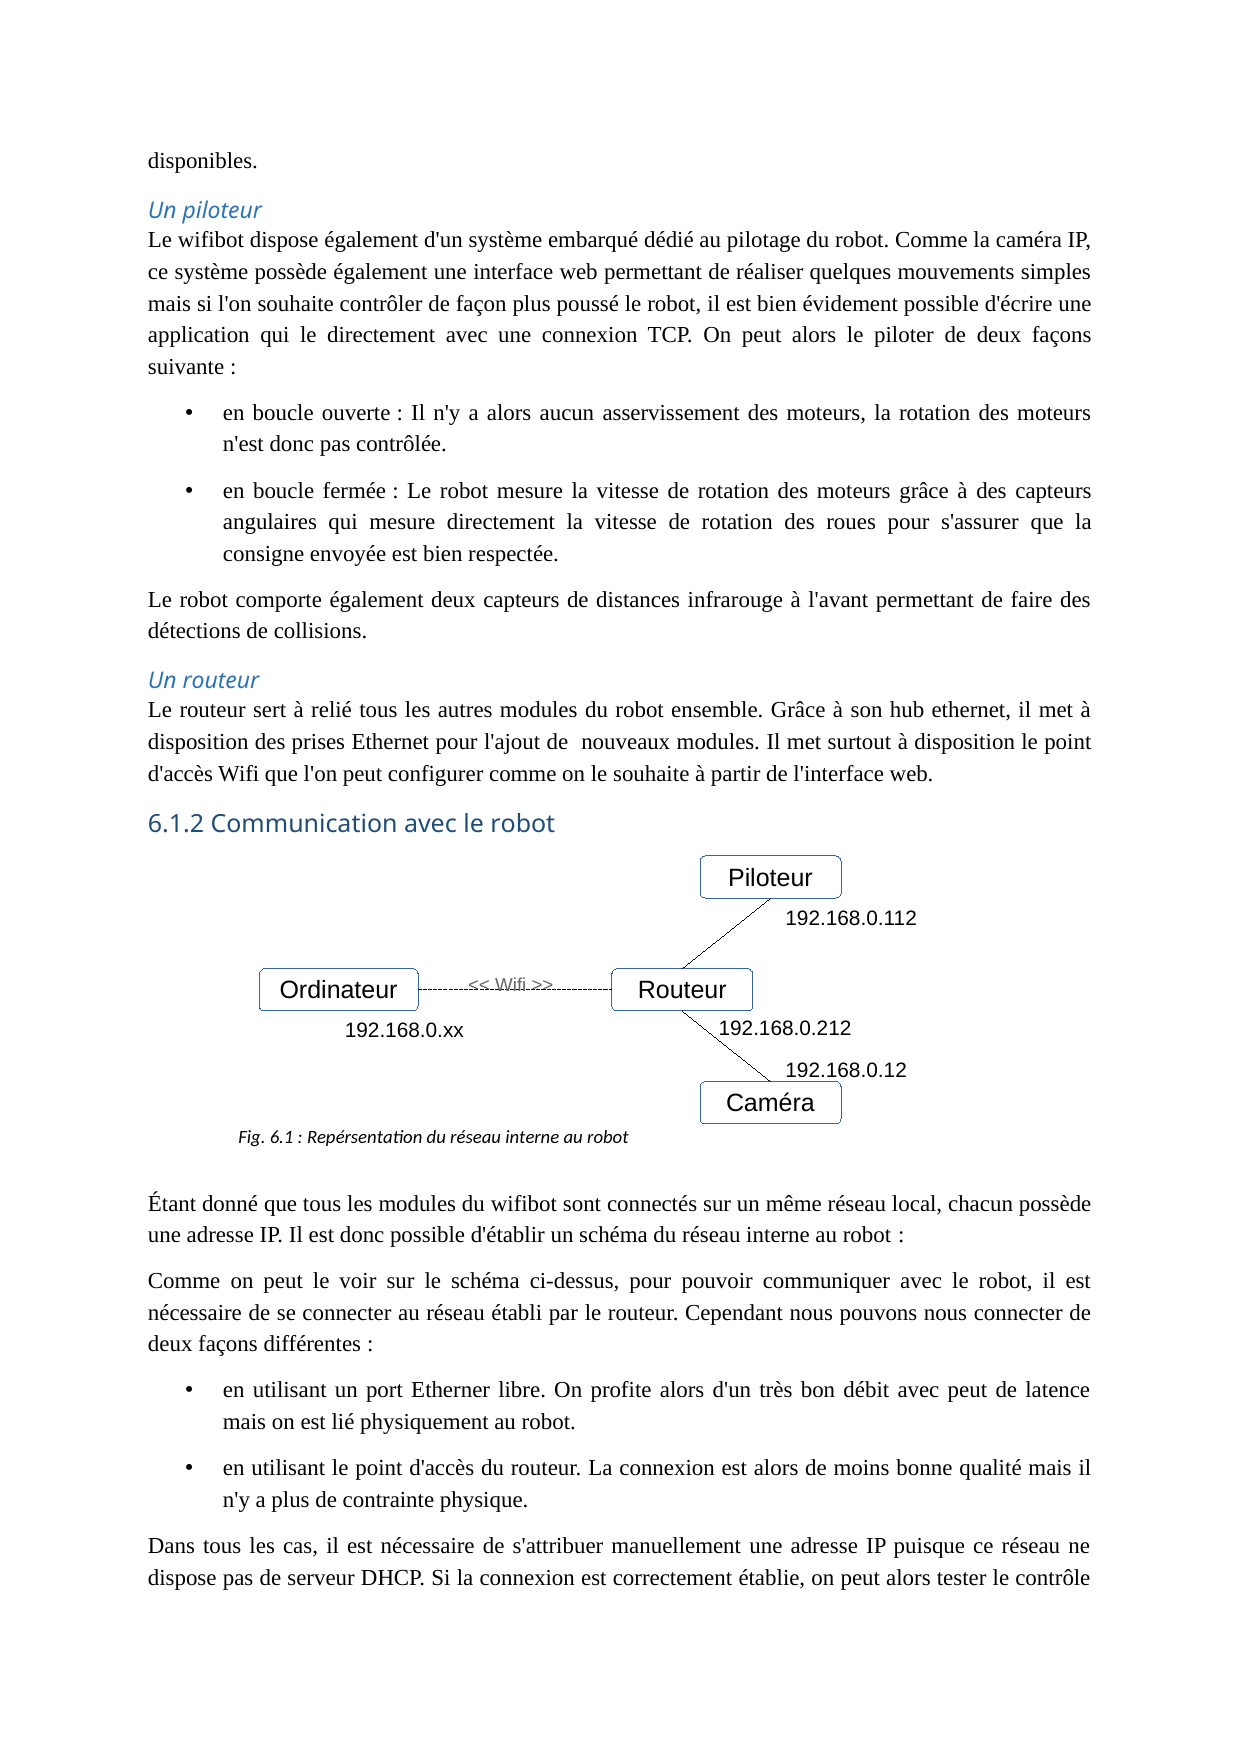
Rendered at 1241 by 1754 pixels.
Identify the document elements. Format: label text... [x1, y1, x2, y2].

list en utilisant le point d'accès du routeur. La connexion est alors de moins bonne qualité mais il n'y a plus de contrainte physique. [185, 1454, 1093, 1512]
text Le wifibot dispose également d'un système embarqué dédié au pilotage du robot. Comme la caméra IP, ce système possède également une interface web permettant de réaliser quelques mouvements simples mais si l'on souhaite contrôler de façon plus poussé le robot, il est bien évidement possible d'écrire une application qui le directement avec une connexion TCP. On peut alors le piloter de deux façons suivante : [148, 227, 1093, 379]
text Dans tous les cas, il est nécessaire de s'attribuer manuellement une adresse IP puisque ce réseau ne dispose pas de serveur DHCP. Si la connexion est correctement établie, on peut alors tester le contrôle [148, 1532, 1093, 1590]
list en boucle ouverte : Il n'y a alors aucun asservissement des moteurs, la rotation des moteurs n'est donc pas contrôlée. [185, 399, 1093, 457]
text Comme on peut le voir sur le schéma ci-dessus, pour pouvoir communiquer avec le robot, il est nécessaire de se connecter au réseau établi par le routeur. Cependant nous pouvons nous connecter de deux façons différentes : [148, 1267, 1093, 1357]
subtitle Un piloteur [148, 194, 1093, 225]
text Étant donné que tous les modules du wifibot sont connectés sur un même réseau local, chacun possède une adresse IP. Il est donc possible d'établir un schéma du réseau interne au robot : [148, 841, 1093, 1247]
subtitle Communication avec le robot [148, 806, 1093, 840]
subtitle Un routeur [148, 664, 1093, 695]
text Le routeur sert à relié tous les autres modules du robot ensemble. Grâce à son hub ethernet, il met à disposition des prises Ethernet pour l'ajout de nouveaux modules. Il met surtout à disposition le point d'accès Wifi que l'on peut configurer comme on le souhaite à partir de l'interface web. [148, 696, 1093, 786]
text Le robot comporte également deux capteurs de distances infrarouge à l'avant permettant de faire des détections de collisions. [148, 586, 1093, 644]
list en boucle fermée : Le robot mesure la vitesse de rotation des moteurs grâce à des capteurs angulaires qui mesure directement la vitesse de rotation des roues pour s'assurer que la consigne envoyée est bien respectée. [185, 477, 1093, 566]
text disponibles. [148, 148, 1093, 174]
list en utilisant un port Etherner libre. On profite alors d'un très bon débit avec peut de latence mais on est lié physiquement au robot. [185, 1377, 1093, 1434]
text Fig. 6.1 : Repérsentation du réseau interne au robot [238, 860, 1002, 1148]
